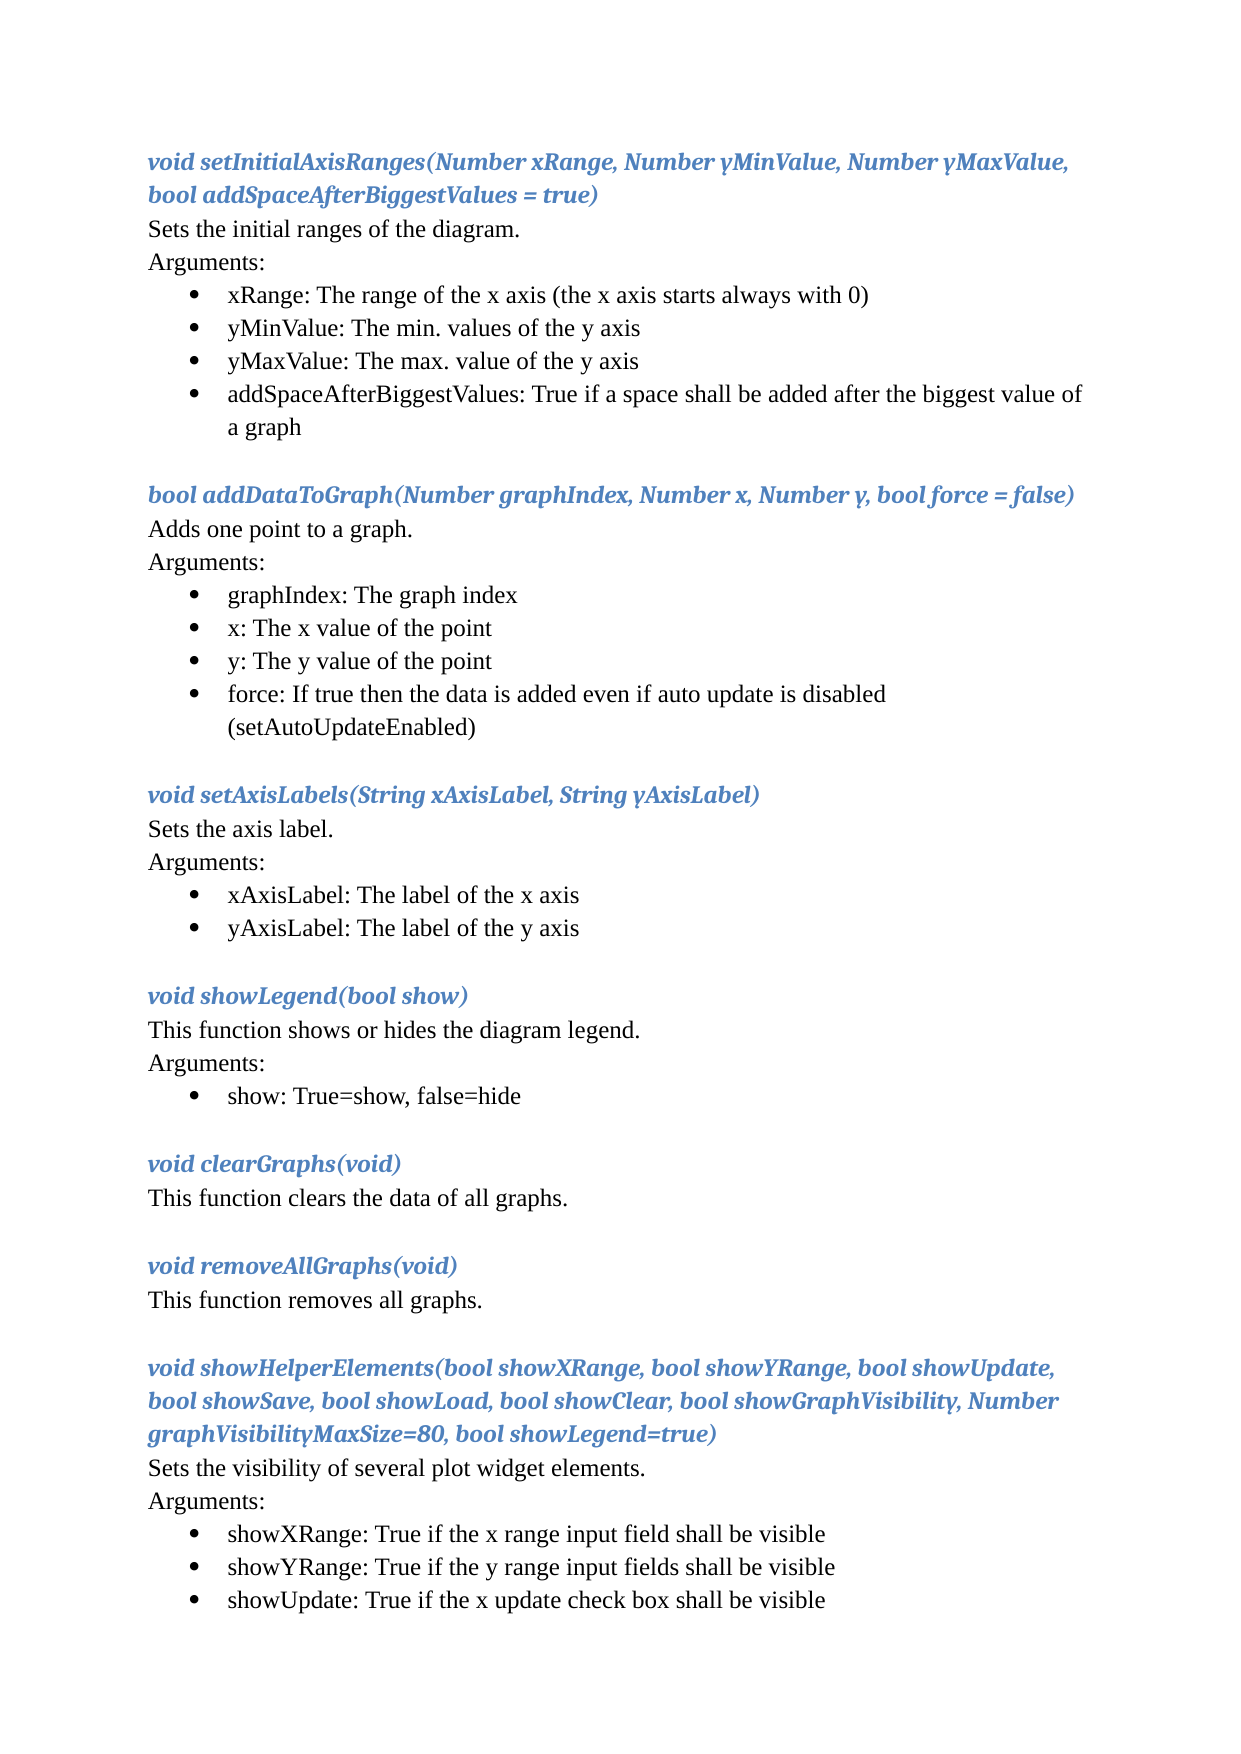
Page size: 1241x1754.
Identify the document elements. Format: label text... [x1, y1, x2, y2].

text This function clears the data of all graphs. [148, 1183, 1093, 1212]
subtitle void setAxisLabels(String xAxisLabel, String yAxisLabel) [148, 781, 1093, 809]
text Sets the visibility of several plot widget elements. [148, 1453, 1093, 1482]
list showUpdate: True if the x update check box shall be visible [190, 1585, 1093, 1614]
subtitle void removeAllGraphs(void) [148, 1252, 1093, 1281]
list graphIndex: The graph index [190, 580, 1093, 608]
text Arguments: [148, 847, 1093, 876]
text Adds one point to a graph. [148, 514, 1093, 542]
list addSpaceAfterBiggestValues: True if a space shall be added after the biggest value of a graph [190, 379, 1093, 441]
subtitle void showLegend(bool show) [148, 982, 1093, 1011]
list yAxisLabel: The label of the y axis [190, 913, 1093, 942]
text Sets the axis label. [148, 814, 1093, 843]
subtitle bool addDataToGraph(Number graphIndex, Number x, Number y, bool force = false) [148, 481, 1093, 509]
list xAxisLabel: The label of the x axis [190, 880, 1093, 909]
list y: The y value of the point [190, 646, 1093, 674]
text Sets the initial ranges of the diagram. [148, 214, 1093, 242]
list showYRange: True if the y range input fields shall be visible [190, 1552, 1093, 1581]
list x: The x value of the point [190, 613, 1093, 642]
text This function removes all graphs. [148, 1285, 1093, 1314]
text Arguments: [148, 1048, 1093, 1077]
list yMinValue: The min. values of the y axis [190, 313, 1093, 341]
subtitle void setInitialAxisRanges(Number xRange, Number yMinValue, Number yMaxValue, bool addSpaceAfterBiggestValues = true) [148, 148, 1093, 209]
list xRange: The range of the x axis (the x axis starts always with 0) [190, 280, 1093, 308]
subtitle void clearGraphs(void) [148, 1150, 1093, 1179]
text Arguments: [148, 247, 1093, 275]
list force: If true then the data is added even if auto update is disabled (setAutoUpdateEnabled) [190, 679, 1093, 741]
text Arguments: [148, 1486, 1093, 1515]
text This function shows or hides the diagram legend. [148, 1015, 1093, 1044]
text Arguments: [148, 547, 1093, 576]
list showXRange: True if the x range input field shall be visible [190, 1519, 1093, 1548]
list show: True=show, false=hide [190, 1081, 1093, 1110]
subtitle void showHelperElements(bool showXRange, bool showYRange, bool showUpdate, bool showSave, bool showLoad, bool showClear, bool showGraphVisibility, Number graphVisibilityMaxSize=80, bool showLegend=true) [148, 1354, 1093, 1449]
list yMaxValue: The max. value of the y axis [190, 346, 1093, 374]
